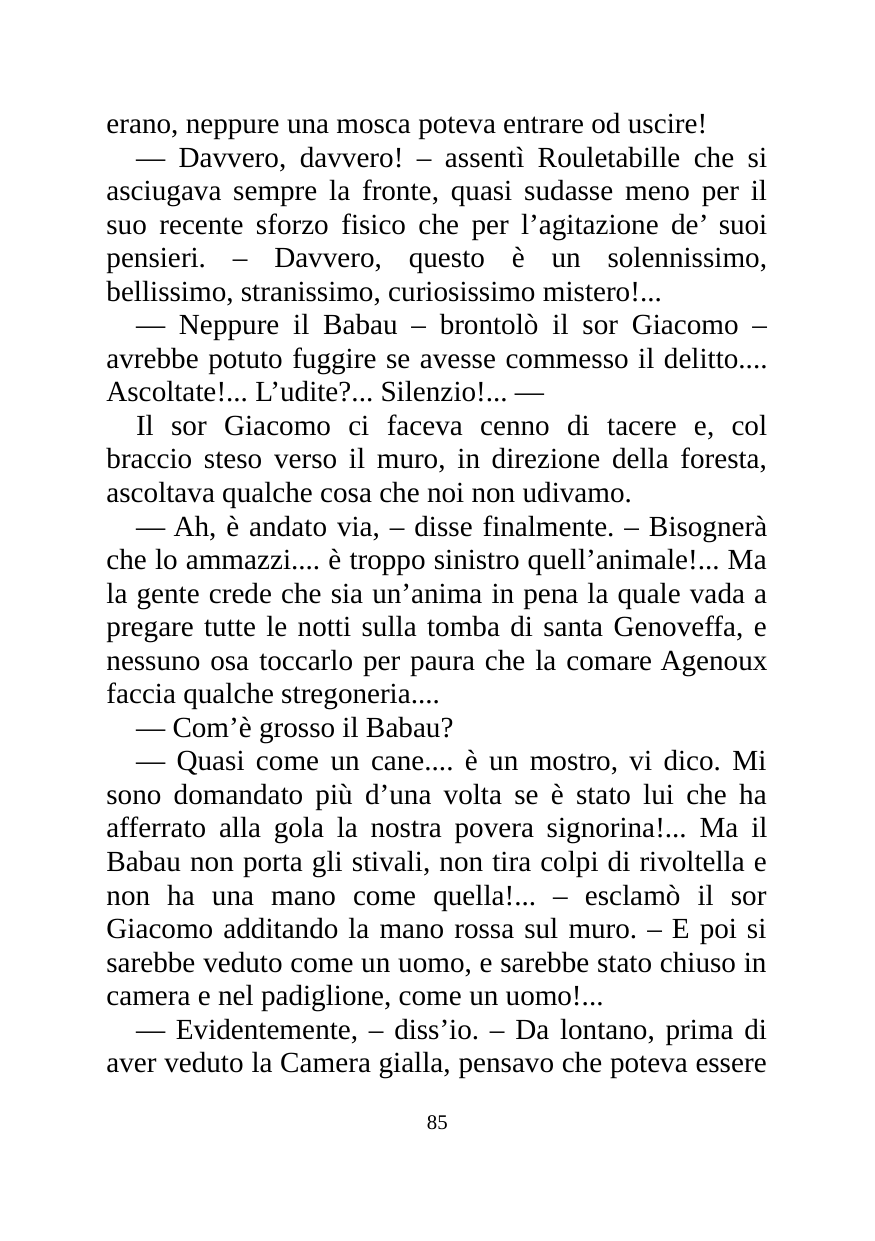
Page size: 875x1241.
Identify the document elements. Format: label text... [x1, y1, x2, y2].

text Il sor Giacomo ci faceva cenno di tacere e, col braccio steso verso il muro, in direzione della foresta, ascoltava qualche cosa che noi non udivamo. [106, 408, 768, 509]
text — Evidentemente, – diss’io. – Da lontano, prima di aver veduto la Camera gialla, pensavo che poteva essere [106, 1012, 768, 1079]
text — Davvero, davvero! – assentì Rouletabille che si asciugava sempre la fronte, quasi sudasse meno per il suo recente sforzo fisico che per l’agitazione de’ suoi pensieri. – Davvero, questo è un solennissimo, bellissimo, stranissimo, curiosissimo mistero!... [106, 140, 768, 307]
text — Com’è grosso il Babau? [106, 710, 768, 743]
text — Ah, è andato via, – disse finalmente. – Bisognerà che lo ammazzi.... è troppo sinistro quell’animale!... Ma la gente crede che sia un’anima in pena la quale vada a pregare tutte le notti sulla tomba di santa Genoveffa, e nessuno osa toccarlo per paura che la comare Agenoux faccia qualche stregoneria.... [106, 509, 768, 710]
text erano, neppure una mosca poteva entrare od uscire! [106, 106, 768, 140]
text — Neppure il Babau – brontolò il sor Giacomo – avrebbe potuto fuggire se avesse commesso il delitto.... Ascoltate!... L’udite?... Silenzio!... — [106, 307, 768, 408]
text — Quasi come un cane.... è un mostro, vi dico. Mi sono domandato più d’una volta se è stato lui che ha afferrato alla gola la nostra povera signorina!... Ma il Babau non porta gli stivali, non tira colpi di rivoltella e non ha una mano come quella!... – esclamò il sor Giacomo additando la mano rossa sul muro. – E poi si sarebbe veduto come un uomo, e sarebbe stato chiuso in camera e nel padiglione, come un uomo!... [106, 743, 768, 1012]
